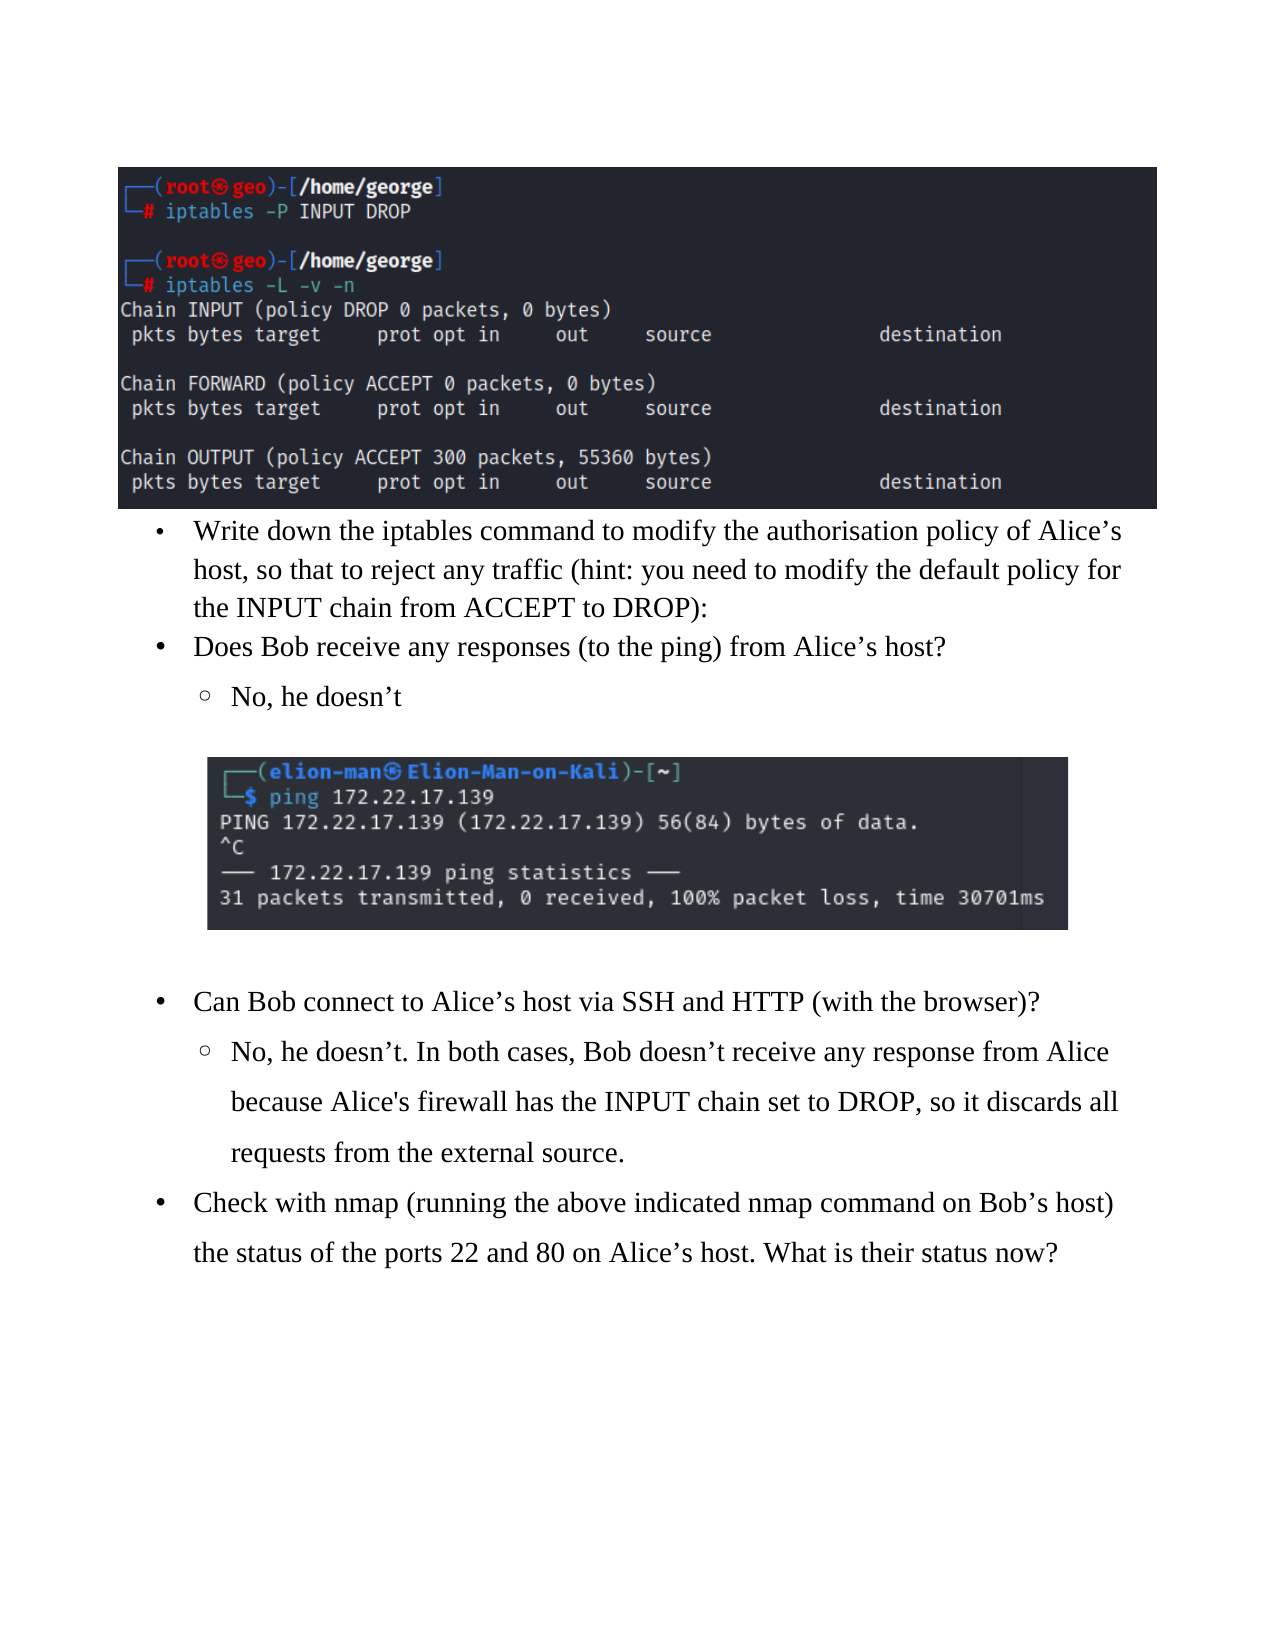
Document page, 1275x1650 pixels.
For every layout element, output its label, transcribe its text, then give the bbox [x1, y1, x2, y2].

list Check with nmap (running the above indicated nmap command on Bob’s host) the status of the ports 22 and 80 on Alice’s host. What is their status now? [156, 1185, 1157, 1269]
list No, he doesn’t [193, 679, 1157, 713]
list Does Bob receive any responses (to the ping) from Alice’s host? [156, 629, 1157, 663]
list Can Bob connect to Alice’s host via SSH and HTTP (with the browser)? [156, 984, 1157, 1017]
picture [207, 757, 1069, 930]
list [156, 148, 1157, 167]
list No, he doesn’t. In both cases, Bob doesn’t receive any response from Alice because Alice's firewall has the INPUT chain set to DROP, so it discards all requests from the external source. [193, 1034, 1157, 1168]
picture [118, 167, 1157, 509]
list Write down the iptables command to modify the authorisation policy of Alice’s host, so that to reject any traffic (hint: you need to modify the default policy for the INPUT chain from ACCEPT to DROP): [156, 509, 1157, 624]
